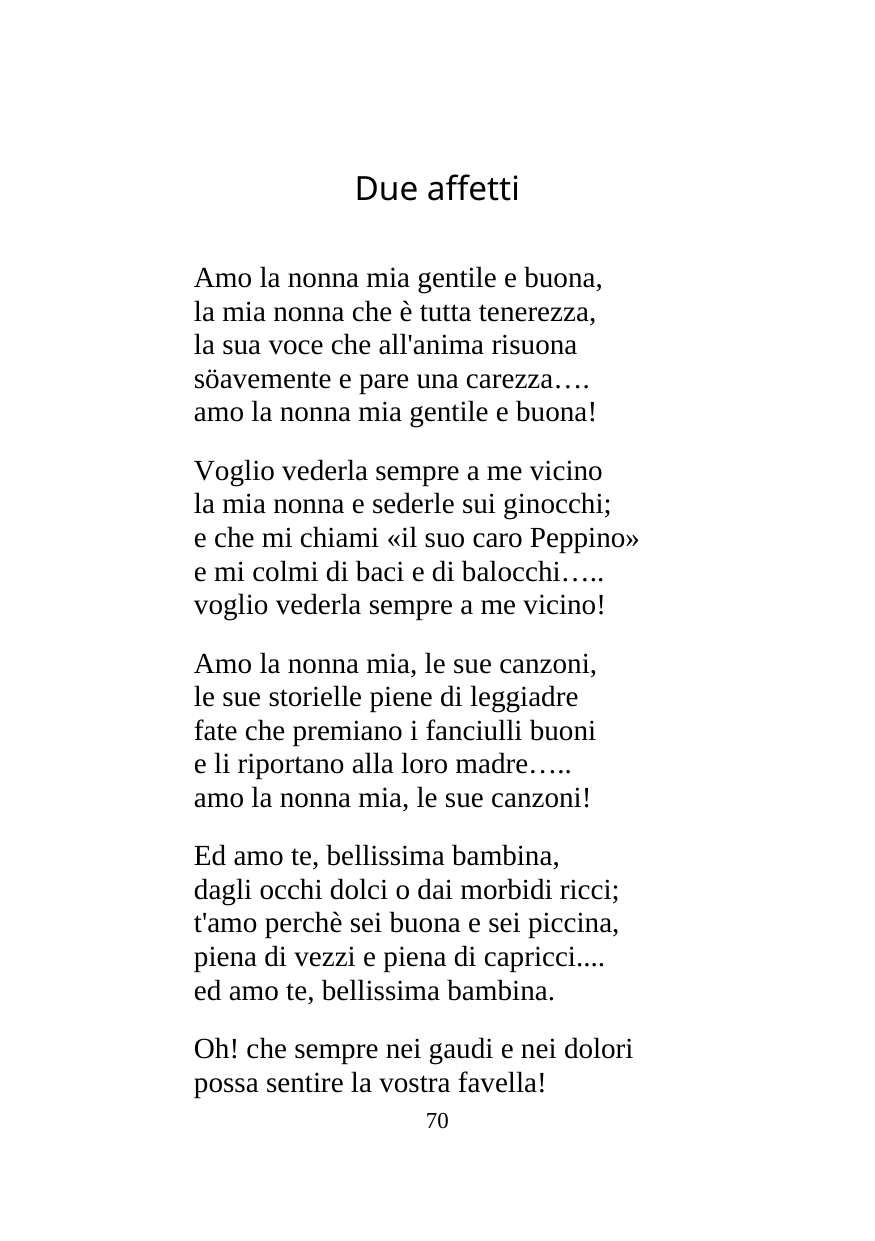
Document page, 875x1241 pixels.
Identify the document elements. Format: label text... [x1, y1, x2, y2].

subtitle Due affetti [106, 165, 768, 210]
text Amo la nonna mia, le sue canzoni, le sue storielle piene di leggiadre fate che premiano i fanciulli buoni e li riportano alla loro madre….. amo la nonna mia, le sue canzoni! [194, 646, 768, 813]
text Oh! che sempre nei gaudi e nei dolori possa sentire la vostra favella! [194, 1031, 768, 1098]
text Voglio vederla sempre a me vicino la mia nonna e sederle sui ginocchi; e che mi chiami «il suo caro Peppino» e mi colmi di baci e di balocchi….. voglio vederla sempre a me vicino! [194, 453, 768, 621]
text Amo la nonna mia gentile e buona, la mia nonna che è tutta tenerezza, la sua voce che all'anima risuona söavemente e pare una carezza…. amo la nonna mia gentile e buona! [194, 260, 768, 428]
text Ed amo te, bellissima bambina, dagli occhi dolci o dai morbidi ricci; t'amo perchè sei buona e sei piccina, piena di vezzi e piena di capricci.... ed amo te, bellissima bambina. [194, 838, 768, 1006]
